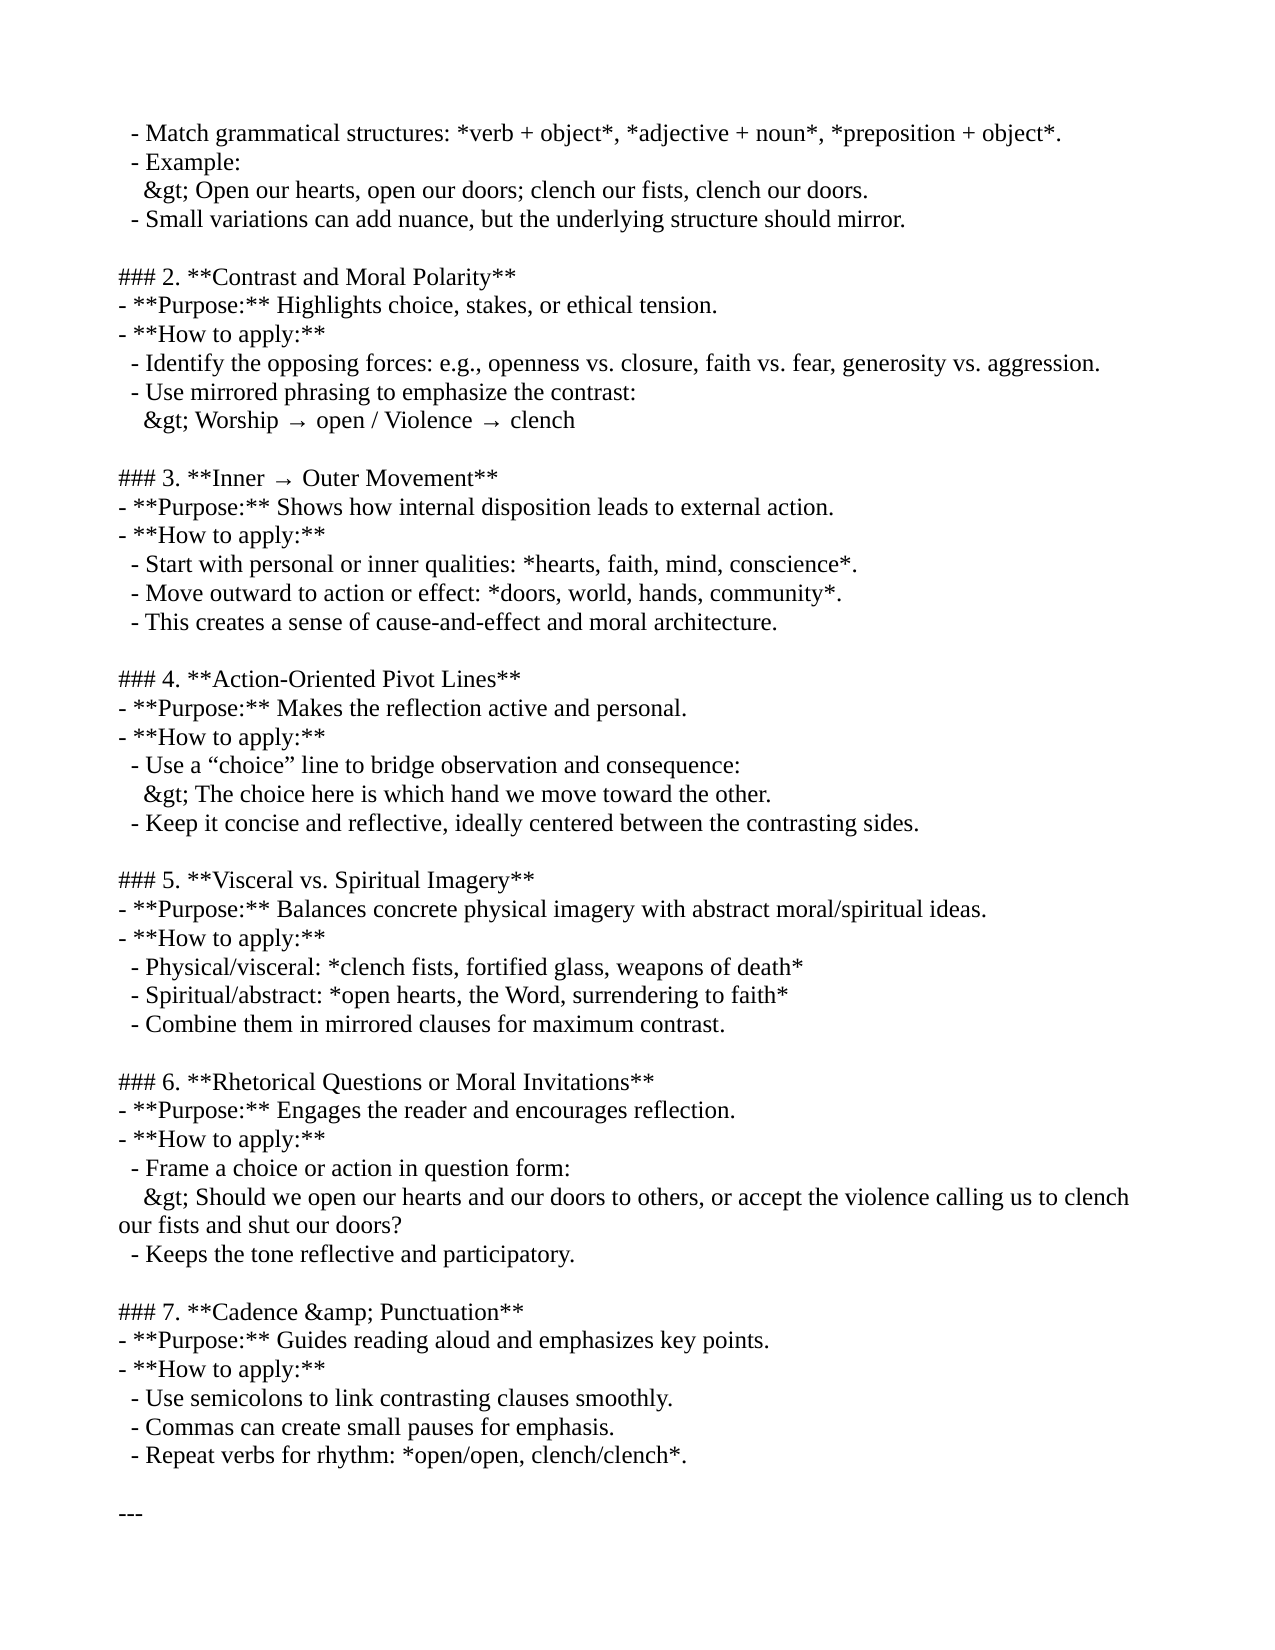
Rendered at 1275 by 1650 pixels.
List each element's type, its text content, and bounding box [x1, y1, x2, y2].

text - Example: [118, 147, 1157, 176]
text --- [118, 1498, 1157, 1527]
text ### 2. **Contrast and Moral Polarity** [118, 262, 1157, 291]
text - **How to apply:** [118, 722, 1157, 751]
text ### 5. **Visceral vs. Spiritual Imagery** [118, 866, 1157, 894]
text - Match grammatical structures: *verb + object*, *adjective + noun*, *preposition + object*. [118, 118, 1157, 147]
text - Keeps the tone reflective and participatory. [118, 1239, 1157, 1268]
text - Small variations can add nuance, but the underlying structure should mirror. [118, 204, 1157, 233]
text ### 7. **Cadence &amp; Punctuation** [118, 1297, 1157, 1326]
text &gt; The choice here is which hand we move toward the other. [118, 779, 1157, 808]
text - **Purpose:** Engages the reader and encourages reflection. [118, 1096, 1157, 1124]
text &gt; Open our hearts, open our doors; clench our fists, clench our doors. [118, 176, 1157, 204]
text ### 4. **Action-Oriented Pivot Lines** [118, 664, 1157, 693]
text - **How to apply:** [118, 923, 1157, 952]
text - Use a “choice” line to bridge observation and consequence: [118, 751, 1157, 779]
text - **How to apply:** [118, 319, 1157, 348]
text - This creates a sense of cause-and-effect and moral architecture. [118, 607, 1157, 636]
text - **How to apply:** [118, 521, 1157, 549]
text - Identify the opposing forces: e.g., openness vs. closure, faith vs. fear, generosity vs. aggression. [118, 348, 1157, 377]
text ### 6. **Rhetorical Questions or Moral Invitations** [118, 1067, 1157, 1096]
text - **How to apply:** [118, 1354, 1157, 1383]
text - Move outward to action or effect: *doors, world, hands, community*. [118, 578, 1157, 607]
text &gt; Worship → open / Violence → clench [118, 406, 1157, 434]
text - Combine them in mirrored clauses for maximum contrast. [118, 1009, 1157, 1038]
text - Use semicolons to link contrasting clauses smoothly. [118, 1383, 1157, 1412]
text ### 3. **Inner → Outer Movement** [118, 463, 1157, 492]
text - Use mirrored phrasing to emphasize the contrast: [118, 377, 1157, 406]
text - Physical/visceral: *clench fists, fortified glass, weapons of death* [118, 952, 1157, 981]
text &gt; Should we open our hearts and our doors to others, or accept the violence calling us to clench our fists and shut our doors? [118, 1182, 1157, 1239]
text - **Purpose:** Guides reading aloud and emphasizes key points. [118, 1326, 1157, 1354]
text - **Purpose:** Makes the reflection active and personal. [118, 693, 1157, 722]
text - Commas can create small pauses for emphasis. [118, 1412, 1157, 1441]
text - Repeat verbs for rhythm: *open/open, clench/clench*. [118, 1441, 1157, 1469]
text - **Purpose:** Shows how internal disposition leads to external action. [118, 492, 1157, 521]
text - Frame a choice or action in question form: [118, 1153, 1157, 1182]
text - Spiritual/abstract: *open hearts, the Word, surrendering to faith* [118, 981, 1157, 1009]
text - **Purpose:** Highlights choice, stakes, or ethical tension. [118, 291, 1157, 319]
text - Start with personal or inner qualities: *hearts, faith, mind, conscience*. [118, 549, 1157, 578]
text - Keep it concise and reflective, ideally centered between the contrasting sides. [118, 808, 1157, 837]
text - **Purpose:** Balances concrete physical imagery with abstract moral/spiritual ideas. [118, 894, 1157, 923]
text - **How to apply:** [118, 1124, 1157, 1153]
